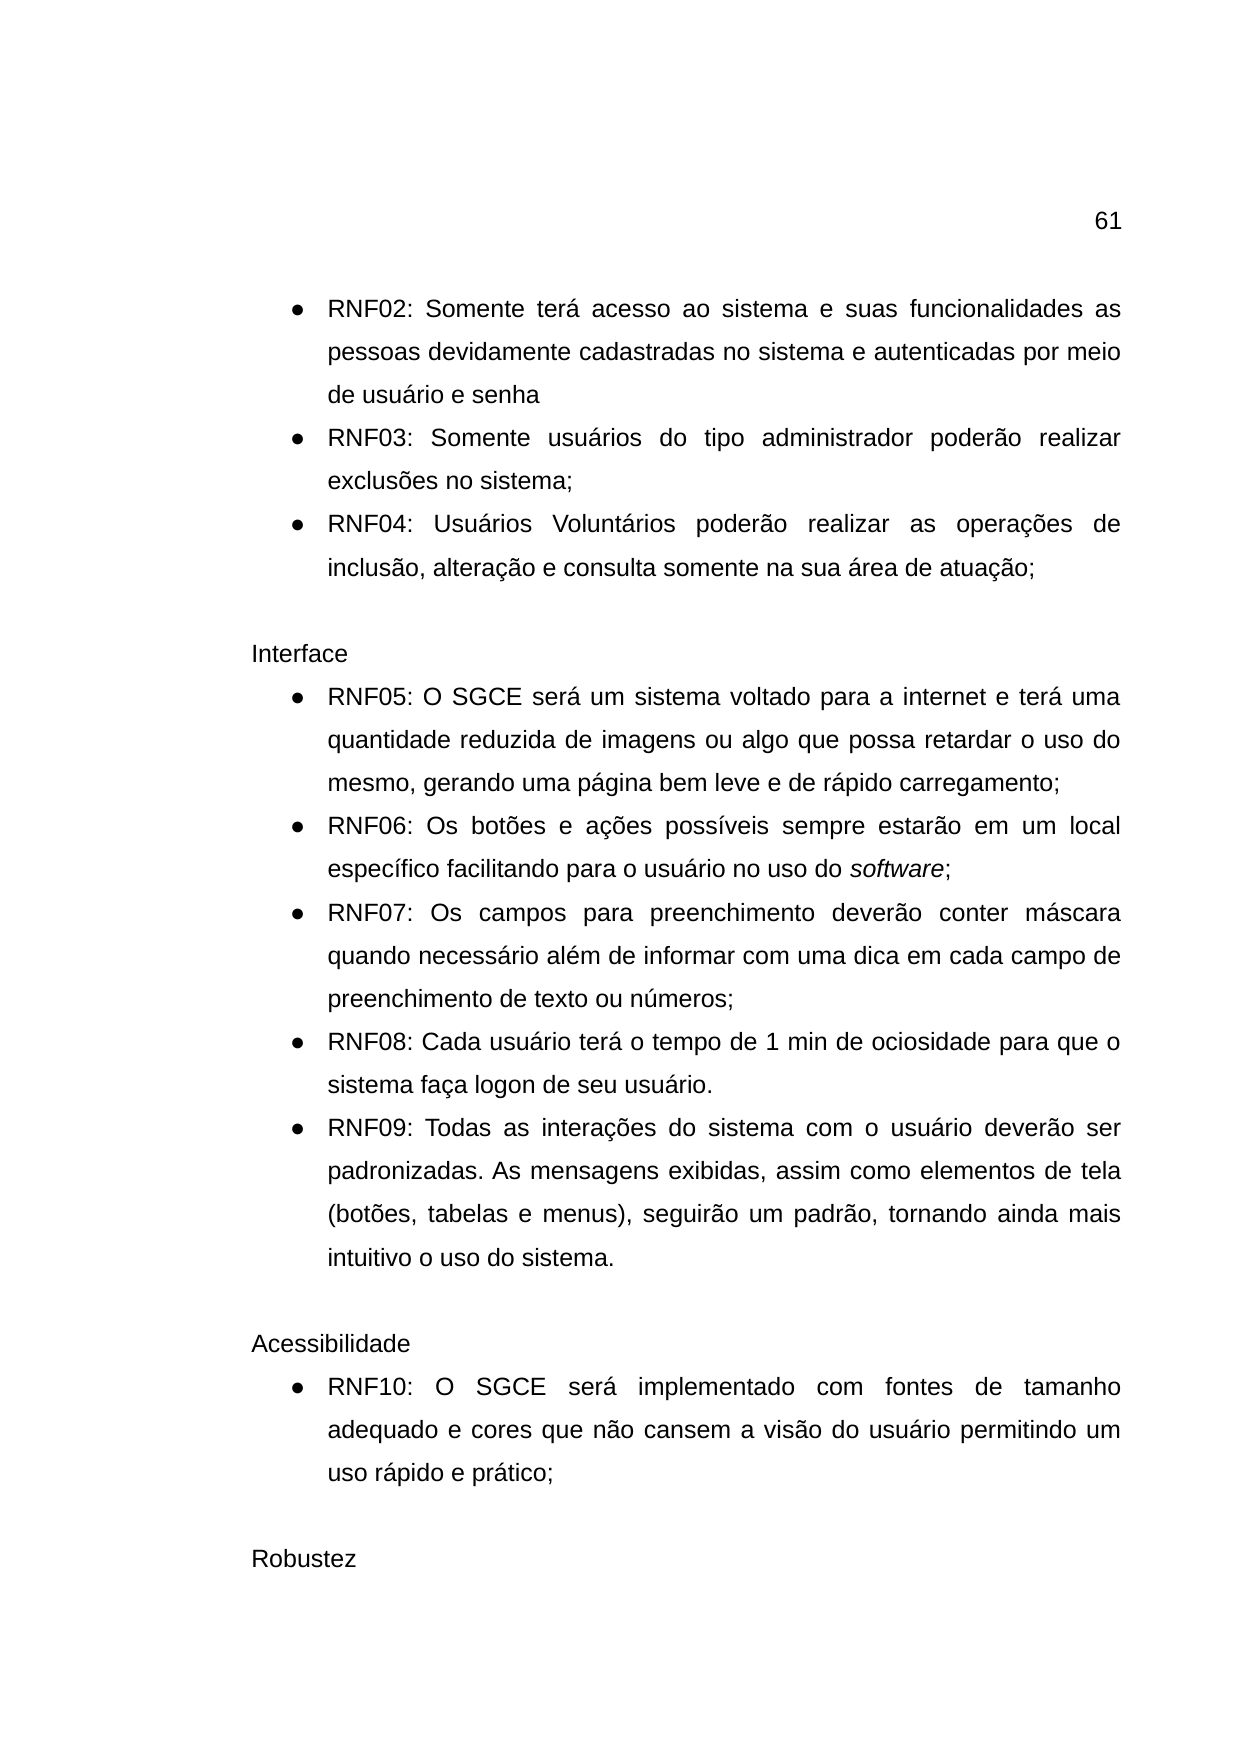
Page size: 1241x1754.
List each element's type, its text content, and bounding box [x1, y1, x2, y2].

list RNF06: Os botões e ações possíveis sempre estarão em um local específico facilitando para o usuário no uso do software; [290, 811, 1122, 883]
list RNF07: Os campos para preenchimento deverão conter máscara quando necessário além de informar com uma dica em cada campo de preenchimento de texto ou números; [290, 897, 1122, 1012]
list RNF05: O SGCE será um sistema voltado para a internet e terá uma quantidade reduzida de imagens ou algo que possa retardar o uso do mesmo, gerando uma página bem leve e de rápido carregamento; [290, 682, 1122, 797]
list RNF09: Todas as interações do sistema com o usuário deverão ser padronizadas. As mensagens exibidas, assim como elementos de tela (botões, tabelas e menus), seguirão um padrão, tornando ainda mais intuitivo o uso do sistema. [290, 1113, 1122, 1271]
text Robustez [177, 1544, 1122, 1573]
list RNF02: Somente terá acesso ao sistema e suas funcionalidades as pessoas devidamente cadastradas no sistema e autenticadas por meio de usuário e senha [290, 294, 1122, 409]
list RNF04: Usuários Voluntários poderão realizar as operações de inclusão, alteração e consulta somente na sua área de atuação; [290, 509, 1122, 581]
text Acessibilidade [177, 1329, 1122, 1357]
list RNF10: O SGCE será implementado com fontes de tamanho adequado e cores que não cansem a visão do usuário permitindo um uso rápido e prático; [290, 1372, 1122, 1487]
list RNF08: Cada usuário terá o tempo de 1 min de ociosidade para que o sistema faça logon de seu usuário. [290, 1027, 1122, 1099]
list RNF03: Somente usuários do tipo administrador poderão realizar exclusões no sistema; [290, 423, 1122, 495]
text Interface [177, 639, 1122, 667]
